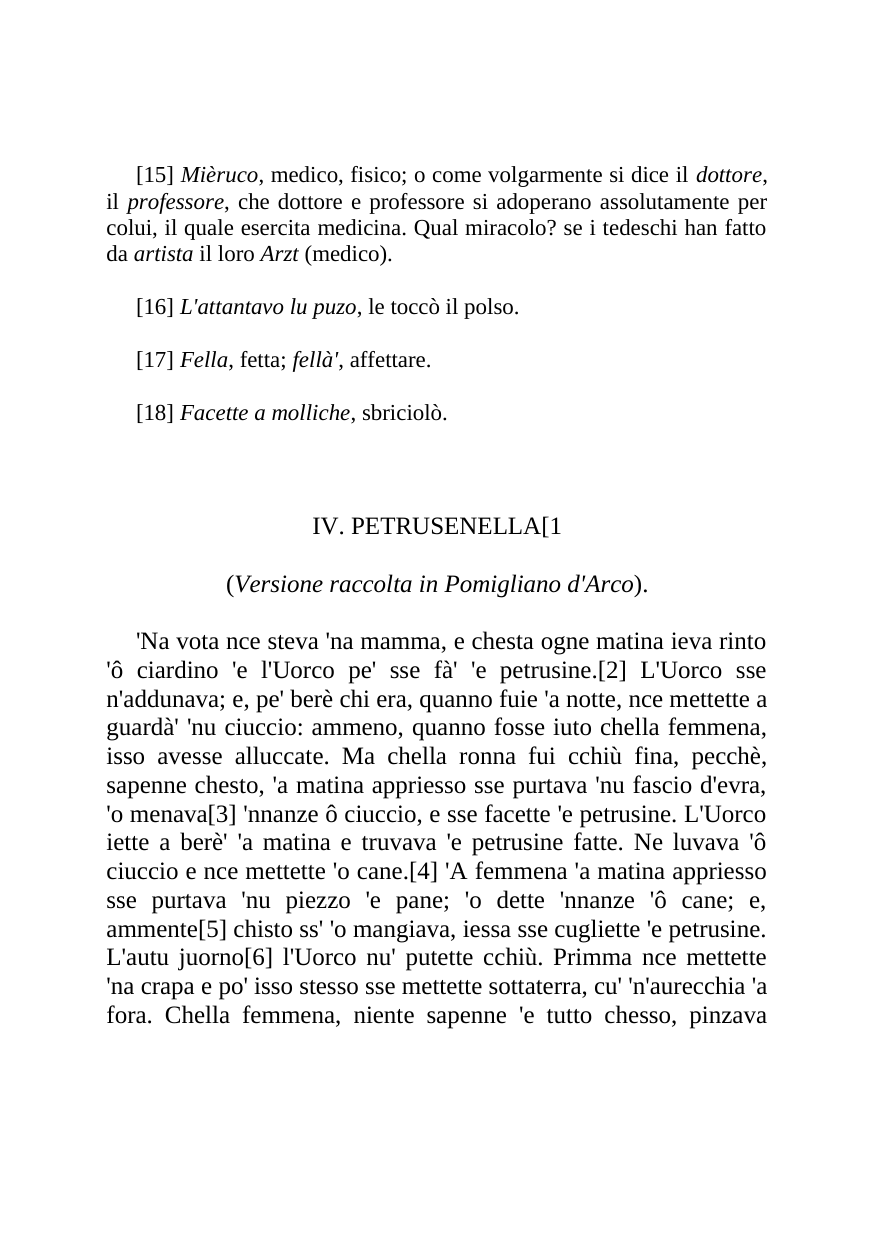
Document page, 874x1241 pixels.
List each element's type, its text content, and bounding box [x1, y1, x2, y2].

text [16] L'attantavo lu puzo, le toccò il polso. [106, 293, 768, 319]
text [18] Facette a molliche, sbriciolò. [106, 398, 768, 425]
text IV. PETRUSENELLA[1 [106, 511, 768, 540]
text [17] Fella, fetta; fellà', affettare. [106, 346, 768, 372]
text [15] Mièruco, medico, fisico; o come volgarmente si dice il dottore, il professore, che dottore e professore si adoperano assolutamente per colui, il quale esercita medicina. Qual miracolo? se i tedeschi han fatto da artista il loro Arzt (medico). [106, 161, 768, 267]
text (Versione raccolta in Pomigliano d'Arco). [106, 569, 768, 597]
text 'Na vota nce steva 'na mamma, e chesta ogne matina ieva rinto 'ô ciardino 'e l'Uorco pe' sse fà' 'e petrusine.[2] L'Uorco sse n'addunava; e, pe' berè chi era, quanno fuie 'a notte, nce mettette a guardà' 'nu ciuccio: ammeno, quanno fosse iuto chella femmena, isso avesse alluccate. Ma chella ronna fui cchiù fina, pecchè, sapenne chesto, 'a matina appriesso sse purtava 'nu fascio d'evra, 'o menava[3] 'nnanze ô ciuccio, e sse facette 'e petrusine. L'Uorco iette a berè' 'a matina e truvava 'e petrusine fatte. Ne luvava 'ô ciuccio e nce mettette 'o cane.[4] 'A femmena 'a matina appriesso sse purtava 'nu piezzo 'e pane; 'o dette 'nnanze 'ô cane; e, ammente[5] chisto ss' 'o mangiava, iessa sse cugliette 'e petrusine. L'autu juorno[6] l'Uorco nu' putette cchiù. Primma nce mettette 'na crapa e po' isso stesso sse mettette sottaterra, cu' 'n'aurecchia 'a fora. Chella femmena, niente sapenne 'e tutto chesso, pinzava [106, 626, 768, 1029]
